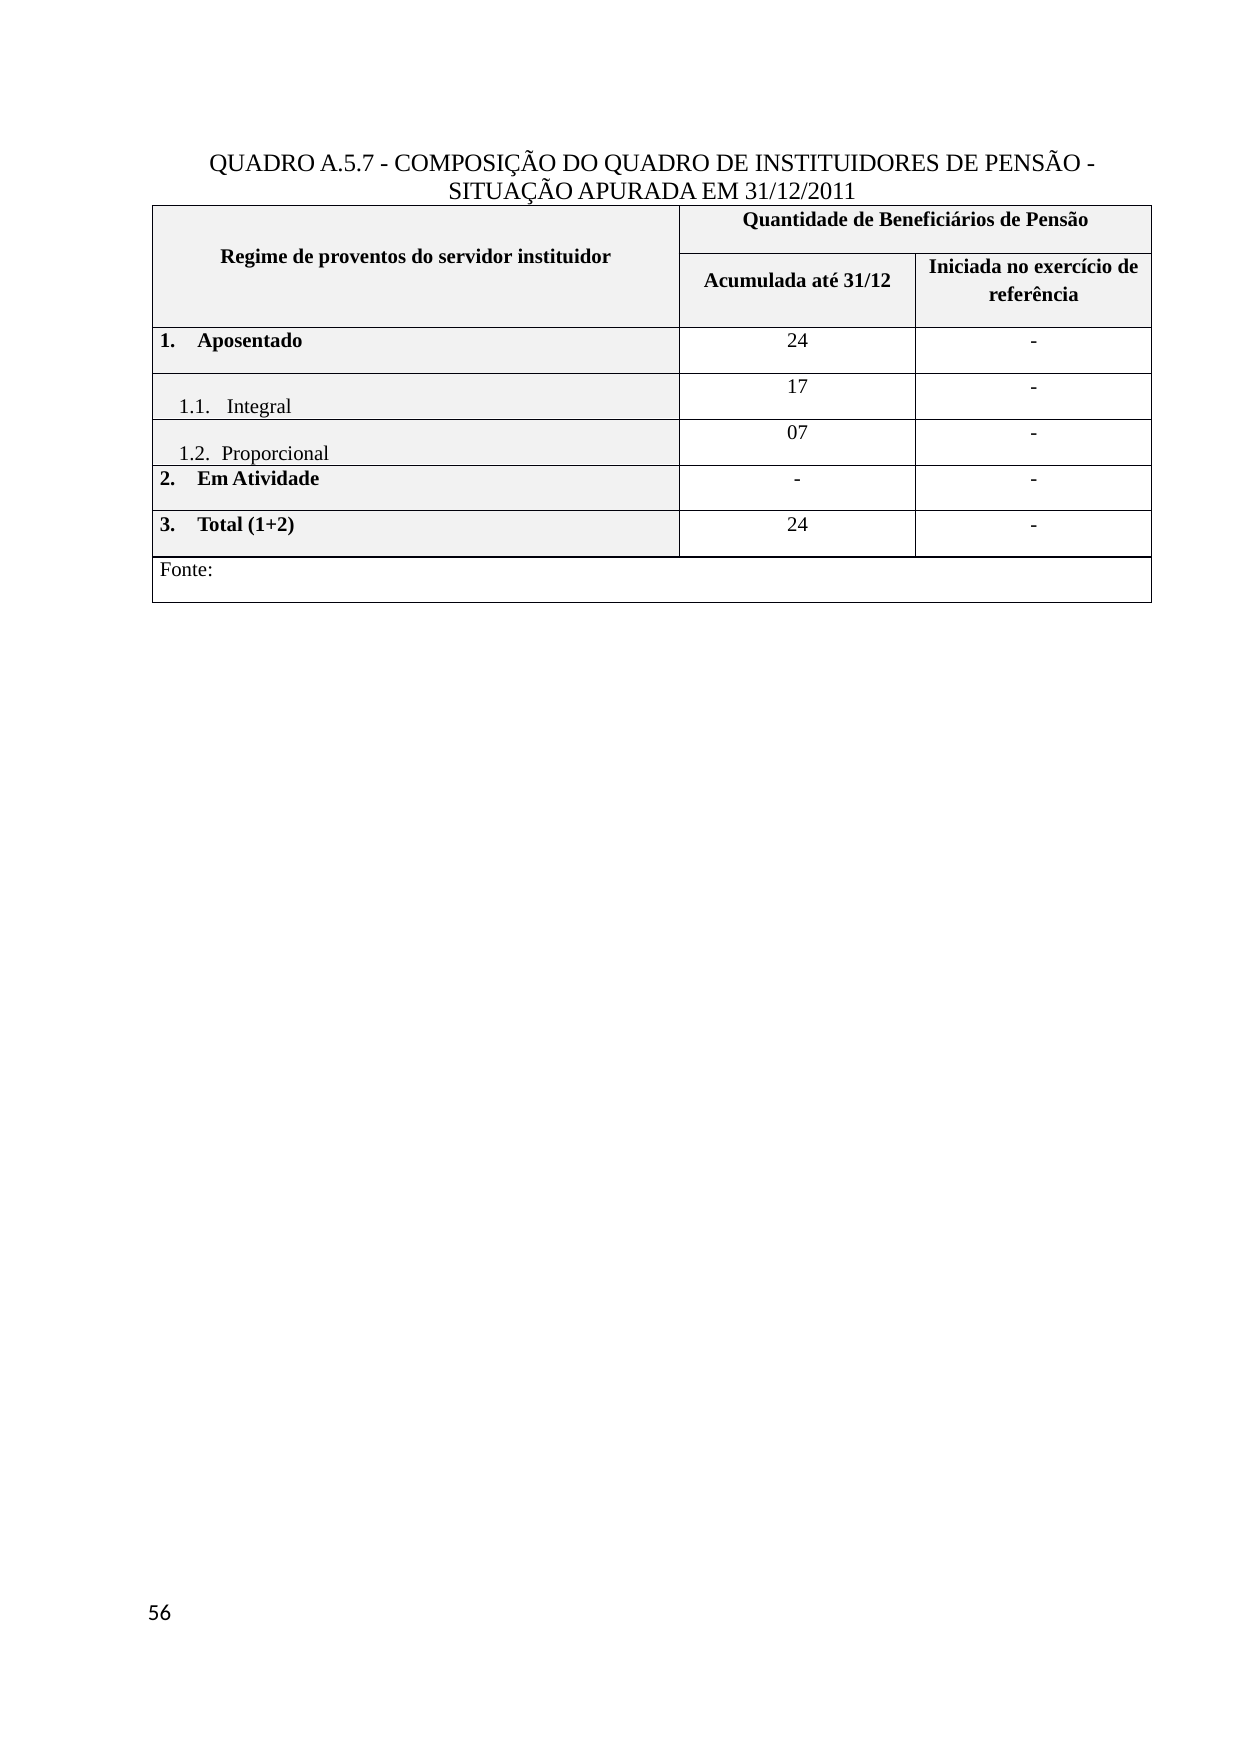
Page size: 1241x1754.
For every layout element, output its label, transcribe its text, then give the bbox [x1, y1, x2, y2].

table_cell Quantidade de Beneficiários de Pensão [680, 206, 1151, 253]
table_cell 24 [680, 511, 915, 556]
table_cell Acumulada até 31/12 [680, 254, 915, 327]
table_cell Integral [153, 374, 679, 418]
table_cell 1. Aposentado [153, 328, 679, 373]
table_cell Regime de proventos do servidor instituidor [153, 206, 679, 327]
table_cell 17 [680, 374, 915, 418]
table_header Quadro A.5.7 - Composição do Quadro de Instituidores de Pensão - Situação apurada em 31/12/2011 [152, 148, 1152, 205]
table_cell Iniciada no exercício de referência [916, 254, 1151, 327]
table_cell 2. Em Atividade [153, 466, 679, 510]
table_cell - [680, 466, 915, 510]
table_cell 07 [680, 420, 915, 464]
table_cell 3. Total (1+2) [153, 511, 679, 556]
table_cell - [916, 374, 1151, 418]
table_cell - [916, 511, 1151, 556]
table_cell Proporcional [153, 420, 679, 464]
table_cell Fonte: [153, 558, 1151, 602]
table_cell - [916, 328, 1151, 373]
table_cell - [916, 466, 1151, 510]
table_cell - [916, 420, 1151, 464]
table_cell 24 [680, 328, 915, 373]
